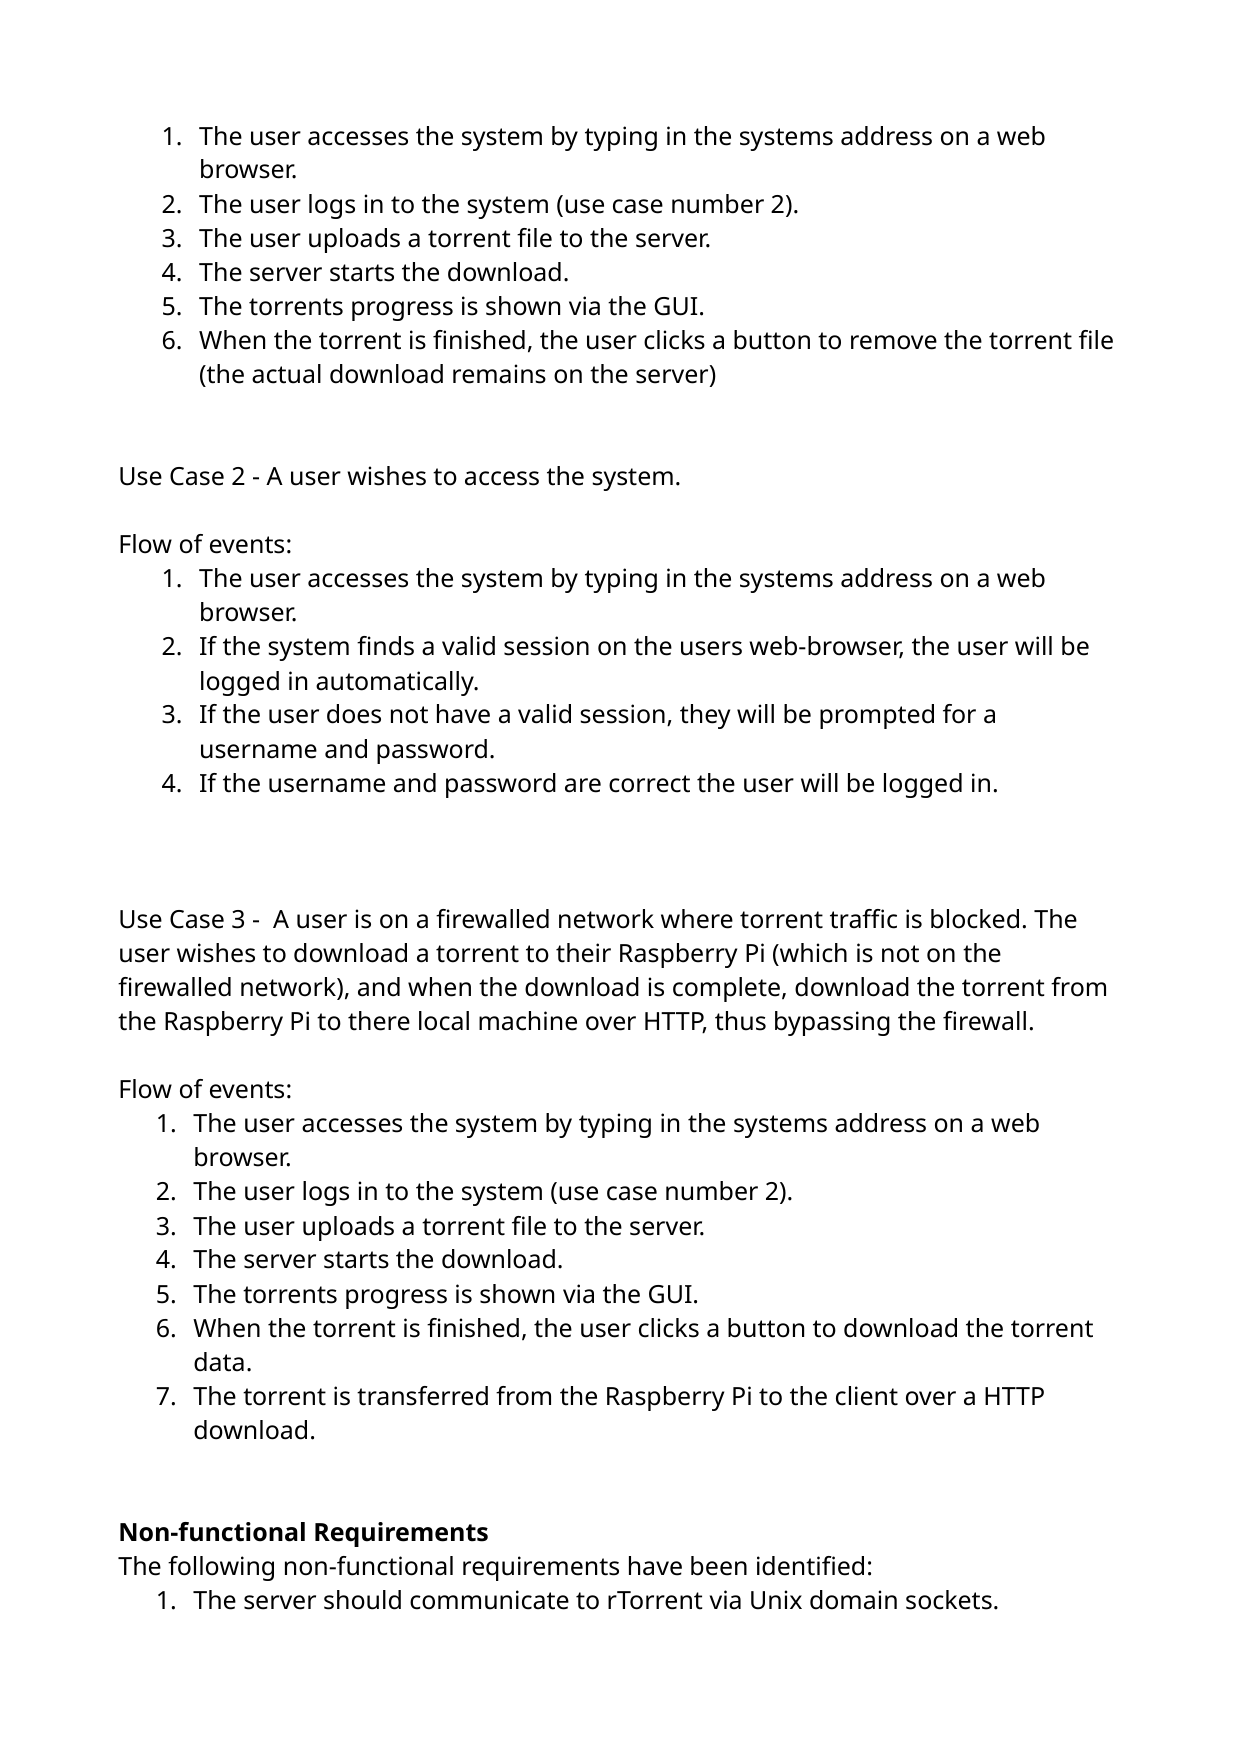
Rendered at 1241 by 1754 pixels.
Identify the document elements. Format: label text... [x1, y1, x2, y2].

text The following non-functional requirements have been identified: [118, 1549, 1122, 1583]
text Use Case 3 - A user is on a firewalled network where torrent traffic is blocked. The user wishes to download a torrent to their Raspberry Pi (which is not on the firewalled network), and when the download is complete, download the torrent from the Raspberry Pi to there local machine over HTTP, thus bypassing the firewall. [118, 902, 1122, 1038]
list The server starts the download. [156, 1242, 1122, 1276]
list The server starts the download. [161, 254, 1122, 288]
list When the torrent is finished, the user clicks a button to remove the torrent file (the actual download remains on the server) [161, 322, 1122, 391]
text Use Case 2 - A user wishes to access the system. [118, 459, 1122, 493]
list If the user does not have a valid session, they will be prompted for a username and password. [161, 697, 1122, 765]
list The user logs in to the system (use case number 2). [156, 1174, 1122, 1208]
list When the torrent is finished, the user clicks a button to download the torrent data. [156, 1310, 1122, 1378]
list The user accesses the system by typing in the systems address on a web browser. [161, 561, 1122, 629]
list The user accesses the system by typing in the systems address on a web browser. [161, 118, 1122, 186]
list The user accesses the system by typing in the systems address on a web browser. [156, 1106, 1122, 1174]
text Non-functional Requirements [118, 1515, 1122, 1549]
list The user uploads a torrent file to the server. [156, 1208, 1122, 1242]
list The server should communicate to rTorrent via Unix domain sockets. [156, 1583, 1122, 1617]
list The torrent is transferred from the Raspberry Pi to the client over a HTTP download. [156, 1378, 1122, 1447]
list If the username and password are correct the user will be logged in. [161, 765, 1122, 799]
text Flow of events: [118, 527, 1122, 561]
list If the system finds a valid session on the users web-browser, the user will be logged in automatically. [161, 629, 1122, 697]
text Flow of events: [118, 1072, 1122, 1106]
list The torrents progress is shown via the GUI. [156, 1276, 1122, 1310]
list The user logs in to the system (use case number 2). [161, 186, 1122, 220]
list The torrents progress is shown via the GUI. [161, 288, 1122, 322]
list The user uploads a torrent file to the server. [161, 220, 1122, 254]
